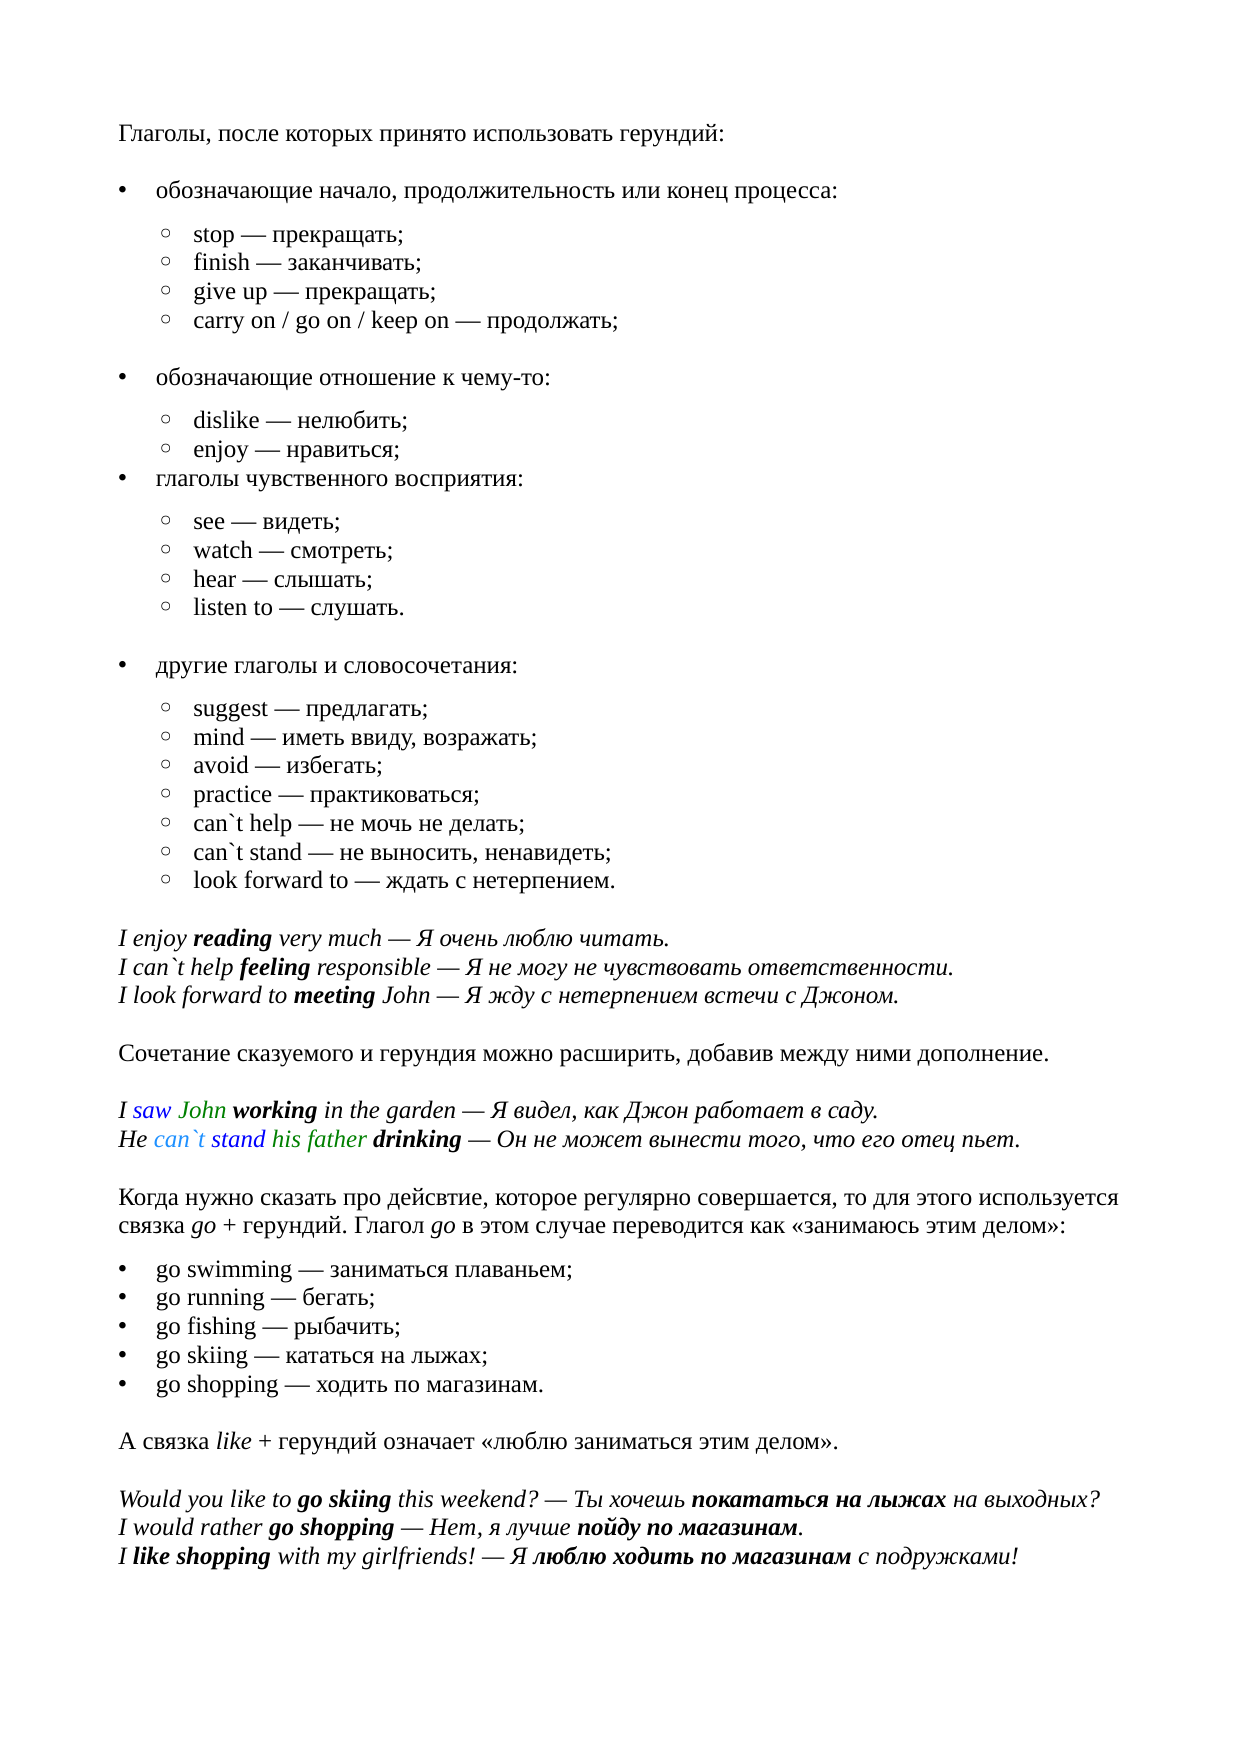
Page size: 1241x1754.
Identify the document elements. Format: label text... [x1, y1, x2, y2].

text Would you like to go skiing this weekend? — Ты хочешь покататься на лыжах на выходных? [118, 1484, 1122, 1512]
list dislike — нелюбить; [156, 406, 1122, 434]
list глаголы чувственного восприятия: [118, 463, 1122, 492]
text А связка like + герундий означает «люблю заниматься этим делом». [118, 1426, 1122, 1455]
list can`t help — не мочь не делать; [156, 808, 1122, 837]
list go skiing — кататься на лыжах; [118, 1340, 1122, 1369]
text I can`t help feeling responsible — Я не могу не чувствовать ответственности. [118, 952, 1122, 981]
list go shopping — ходить по магазинам. [118, 1369, 1122, 1397]
list look forward to — ждать с нетерпением. [156, 866, 1122, 894]
list finish — заканчивать; [156, 247, 1122, 276]
list другие глаголы и словосочетания: [118, 650, 1122, 679]
list avoid — избегать; [156, 751, 1122, 779]
text I like shopping with my girlfriends! — Я люблю ходить по магазинам с подружками! [118, 1541, 1122, 1570]
list listen to — слушать. [156, 592, 1122, 621]
list practice — практиковаться; [156, 779, 1122, 808]
list can`t stand — не выносить, ненавидеть; [156, 837, 1122, 866]
list enjoy — нравиться; [156, 434, 1122, 463]
text Глаголы, после которых принято использовать герундий: [118, 118, 1122, 147]
text I saw John working in the garden — Я видел, как Джон работает в саду. [118, 1096, 1122, 1124]
list give up — прекращать; [156, 276, 1122, 305]
list hear — слышать; [156, 564, 1122, 592]
text He can`t stand his father drinking — Он не может вынести того, что его отец пьет. [118, 1124, 1122, 1153]
list stop — прекращать; [156, 219, 1122, 247]
list go swimming — заниматься плаваньем; [118, 1254, 1122, 1282]
text связка go + герундий. Глагол go в этом случае переводится как «занимаюсь этим делом»: [118, 1211, 1122, 1239]
list watch — смотреть; [156, 535, 1122, 564]
list обозначающие отношение к чему-то: [118, 362, 1122, 391]
text I look forward to meeting John — Я жду с нетерпением встечи с Джоном. [118, 981, 1122, 1009]
list suggest — предлагать; [156, 693, 1122, 722]
list see — видеть; [156, 506, 1122, 535]
text I would rather go shopping — Нет, я лучше пойду по магазинам. [118, 1512, 1122, 1541]
list mind — иметь ввиду, возражать; [156, 722, 1122, 751]
text Сочетание сказуемого и герундия можно расширить, добавив между ними дополнение. [118, 1038, 1122, 1067]
list go fishing — рыбачить; [118, 1311, 1122, 1340]
text Когда нужно сказать про дейсвтие, которое регулярно совершается, то для этого используется [118, 1182, 1122, 1211]
text I enjoy reading very much — Я очень люблю читать. [118, 923, 1122, 952]
list обозначающие начало, продолжительность или конец процесса: [118, 176, 1122, 204]
list go running — бегать; [118, 1282, 1122, 1311]
list carry on / go on / keep on — продолжать; [156, 305, 1122, 334]
